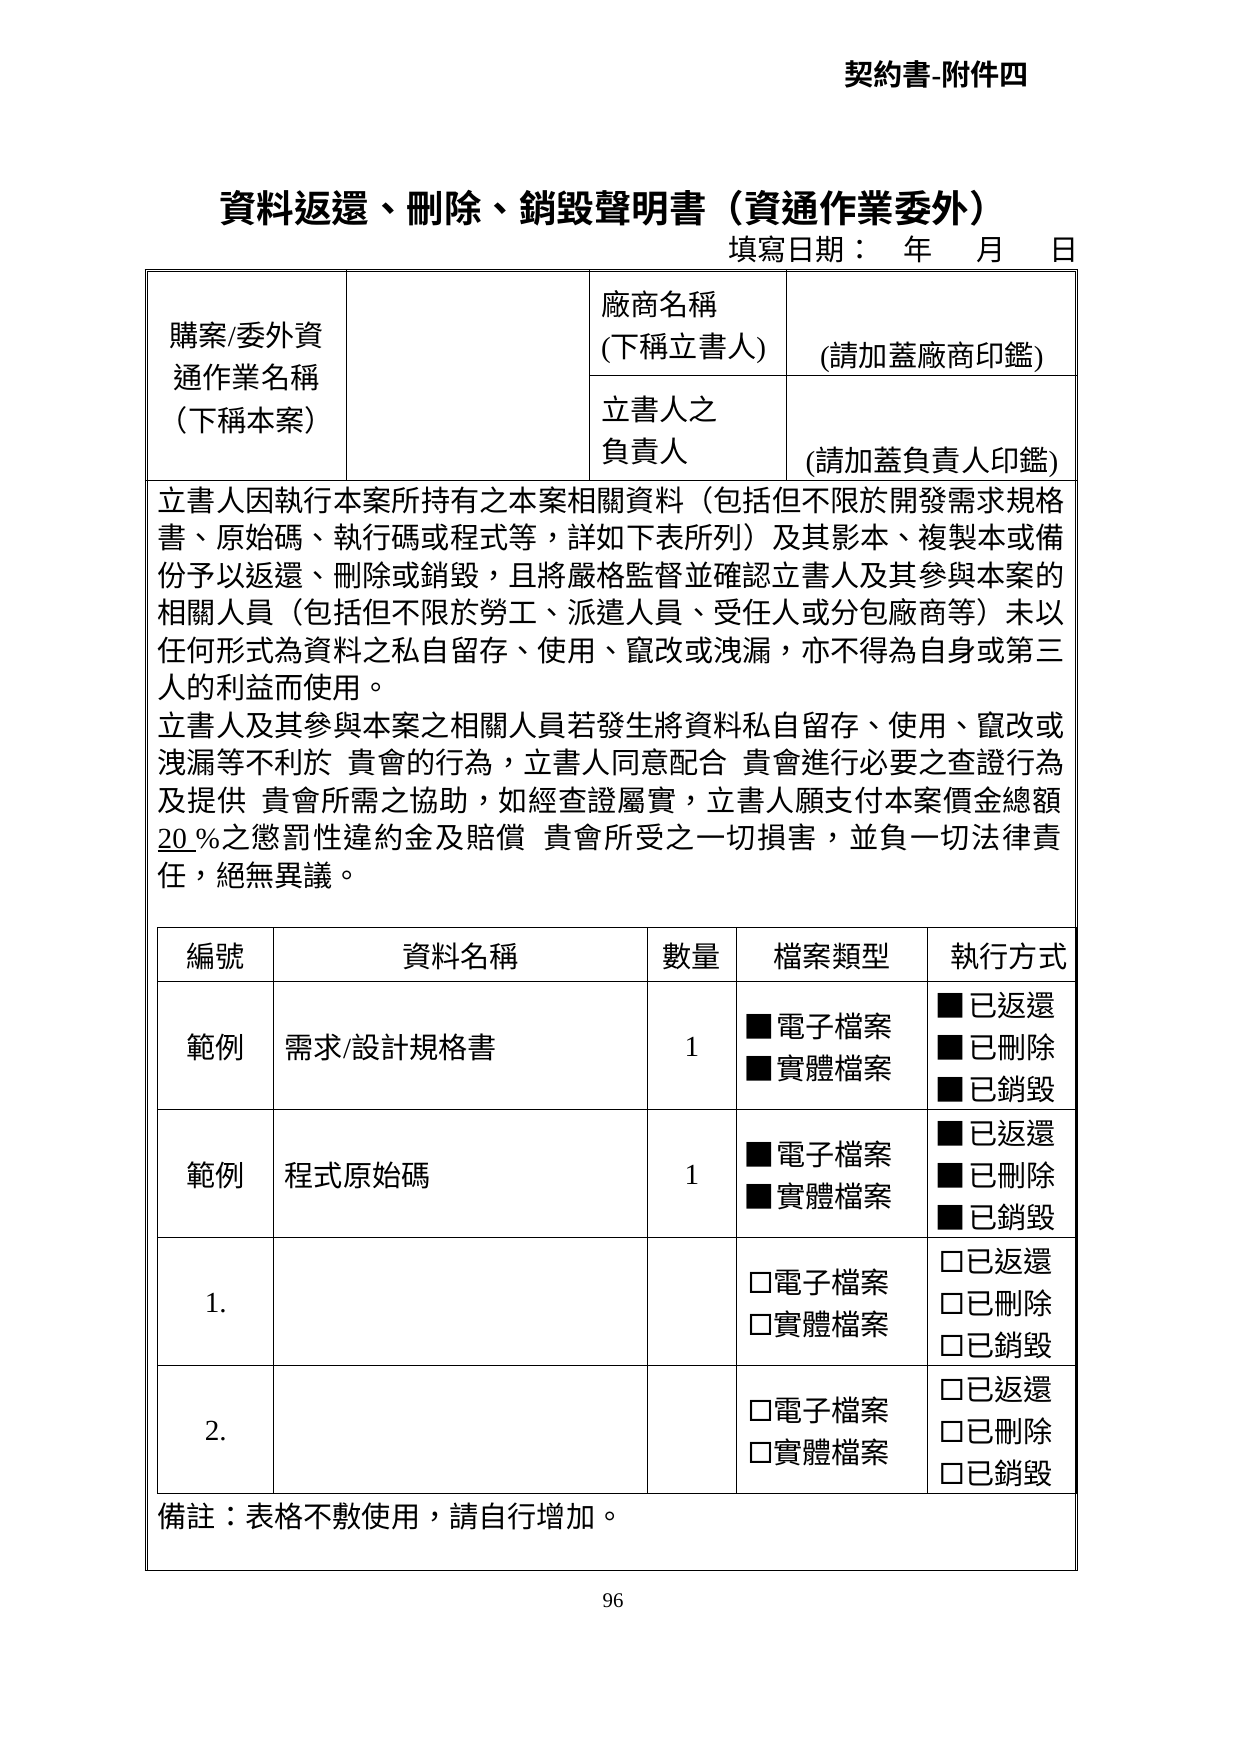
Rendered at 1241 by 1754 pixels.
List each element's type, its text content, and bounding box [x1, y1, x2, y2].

table_cell 已返還 已刪除 已銷毀 [928, 1110, 1075, 1237]
table_cell 範例 [158, 982, 273, 1109]
table_cell 1 [648, 1110, 736, 1237]
table_cell 已返還 已刪除 已銷毀 [928, 1238, 1075, 1365]
table_header 編號 [158, 928, 273, 981]
table_cell 已返還 已刪除 已銷毀 [928, 1366, 1075, 1493]
table_cell [274, 1238, 647, 1365]
text [829, 51, 1073, 109]
table_header 檔案類型 [737, 928, 927, 981]
table_cell 立書人之 負責人 [590, 376, 786, 480]
table_cell 程式原始碼 [274, 1110, 647, 1237]
table_cell [648, 1366, 736, 1493]
text 資料返還、刪除、銷毀聲明書（資通作業委外） [148, 185, 1078, 227]
table_cell [274, 1366, 647, 1493]
table_cell 2. [158, 1366, 273, 1493]
table_header 資料名稱 [274, 928, 647, 981]
table_cell [648, 1238, 736, 1365]
text 填寫日期： 年 月 日 [148, 227, 1078, 269]
text 契約書-附件四 [844, 59, 1058, 92]
table_header 廠商名稱 (下稱立書人) [590, 272, 786, 374]
table_cell (請加蓋負責人印鑑) [787, 376, 1075, 480]
table_cell 1. [158, 1238, 273, 1365]
table_header [347, 272, 589, 480]
table_header 執行方式 [928, 928, 1075, 981]
table_cell 電子檔案 實體檔案 [737, 982, 927, 1109]
table_cell 電子檔案 實體檔案 [737, 1238, 927, 1365]
table_cell 電子檔案 實體檔案 [737, 1110, 927, 1237]
table_cell 需求/設計規格書 [274, 982, 647, 1109]
table_cell 已返還 已刪除 已銷毀 [928, 982, 1075, 1109]
table_header (請加蓋廠商印鑑) [787, 272, 1075, 374]
table_cell 範例 [158, 1110, 273, 1237]
table_cell 電子檔案 實體檔案 [737, 1366, 927, 1493]
table_header 購案/委外資通作業名稱 （下稱本案） [148, 272, 346, 480]
table_cell 立書人因執行本案所持有之本案相關資料（包括但不限於開發需求規格書、原始碼、執行碼或程式等，詳如下表所列）及其影本、複製本或備份予以返還、刪除或銷毀，且將嚴格監督並確認立書人及其參與本案的相關人員（包括但不限於勞工、派遣人員、受任人或分包廠商等）未以任何形式為資料之私自留存、使用、竄改或洩漏，亦不得為自身或第三人的利益而使用。 立書人及其參與本案之相關人員若發生將資料私自留存、使用、竄改或洩漏等不利於 貴會的行為，立書人同意配合 貴會進行必要之查證行為及提供 貴會所需之協助，如經查證屬實，立書人願支付本案價金總額 20 %之懲罰性違約金及賠償 貴會所受之一切損害，並負一切法律責任，絕無異議。 備註：表格不敷使用，請自行增加。 [148, 481, 1075, 1570]
table_header 數量 [648, 928, 736, 981]
table_cell 1 [648, 982, 736, 1109]
